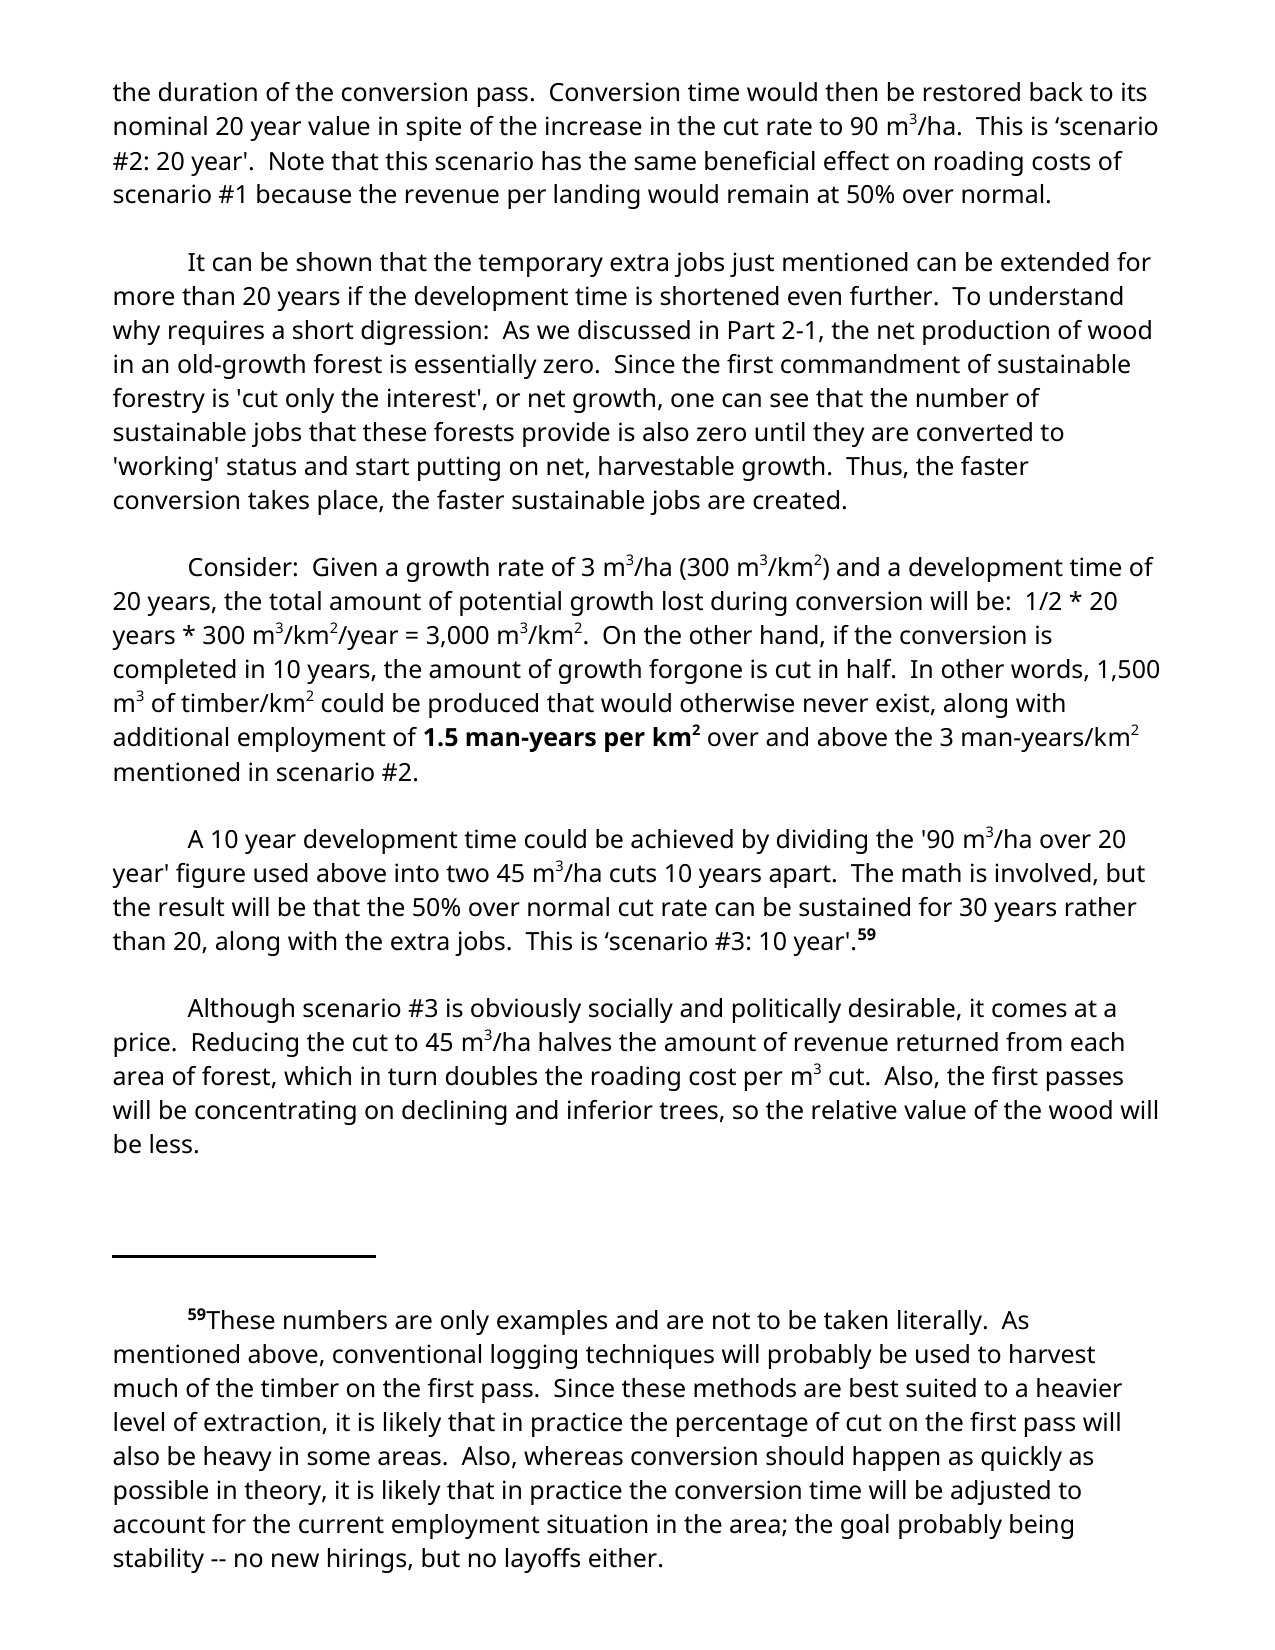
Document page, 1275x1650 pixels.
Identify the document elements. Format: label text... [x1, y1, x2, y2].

text Consider: Given a growth rate of 3 m3/ha (300 m3/km2) and a development time of 20 years, the total amount of potential growth lost during conversion will be: 1/2 * 20 years * 300 m3/km2/year = 3,000 m3/km2. On the other hand, if the conversion is completed in 10 years, the amount of growth forgone is cut in half. In other words, 1,500 m3 of timber/km2 could be produced that would otherwise never exist, along with additional employment of 1.5 man-years per km2 over and above the 3 man-years/km2 mentioned in scenario #2. [112, 550, 1162, 788]
text It can be shown that the temporary extra jobs just mentioned can be extended for more than 20 years if the development time is shortened even further. To understand why requires a short digression: As we discussed in Part 2-1, the net production of wood in an old-growth forest is essentially zero. Since the first commandment of sustainable forestry is 'cut only the interest', or net growth, one can see that the number of sustainable jobs that these forests provide is also zero until they are converted to 'working' status and start putting on net, harvestable growth. Thus, the faster conversion takes place, the faster sustainable jobs are created. [112, 244, 1162, 517]
text These numbers are only examples and are not to be taken literally. As mentioned above, conventional logging techniques will probably be used to harvest much of the timber on the first pass. Since these methods are best suited to a heavier level of extraction, it is likely that in practice the percentage of cut on the first pass will also be heavy in some areas. Also, whereas conversion should happen as quickly as possible in theory, it is likely that in practice the conversion time will be adjusted to account for the current employment situation in the area; the goal probably being stability -- no new hirings, but no layoffs either. [112, 1302, 1162, 1575]
text the duration of the conversion pass. Conversion time would then be restored back to its nominal 20 year value in spite of the increase in the cut rate to 90 m3/ha. This is ‘scenario #2: 20 year'. Note that this scenario has the same beneficial effect on roading costs of scenario #1 because the revenue per landing would remain at 50% over normal. [112, 75, 1162, 211]
text Although scenario #3 is obviously socially and politically desirable, it comes at a price. Reducing the cut to 45 m3/ha halves the amount of revenue returned from each area of forest, which in turn doubles the roading cost per m3 cut. Also, the first passes will be concentrating on declining and inferior trees, so the relative value of the wood will be less. [112, 991, 1162, 1161]
text A 10 year development time could be achieved by dividing the '90 m3/ha over 20 year' figure used above into two 45 m3/ha cuts 10 years apart. The math is involved, but the result will be that the 50% over normal cut rate can be sustained for 30 years rather than 20, along with the extra jobs. This is ‘scenario #3: 10 year'. [112, 821, 1162, 957]
